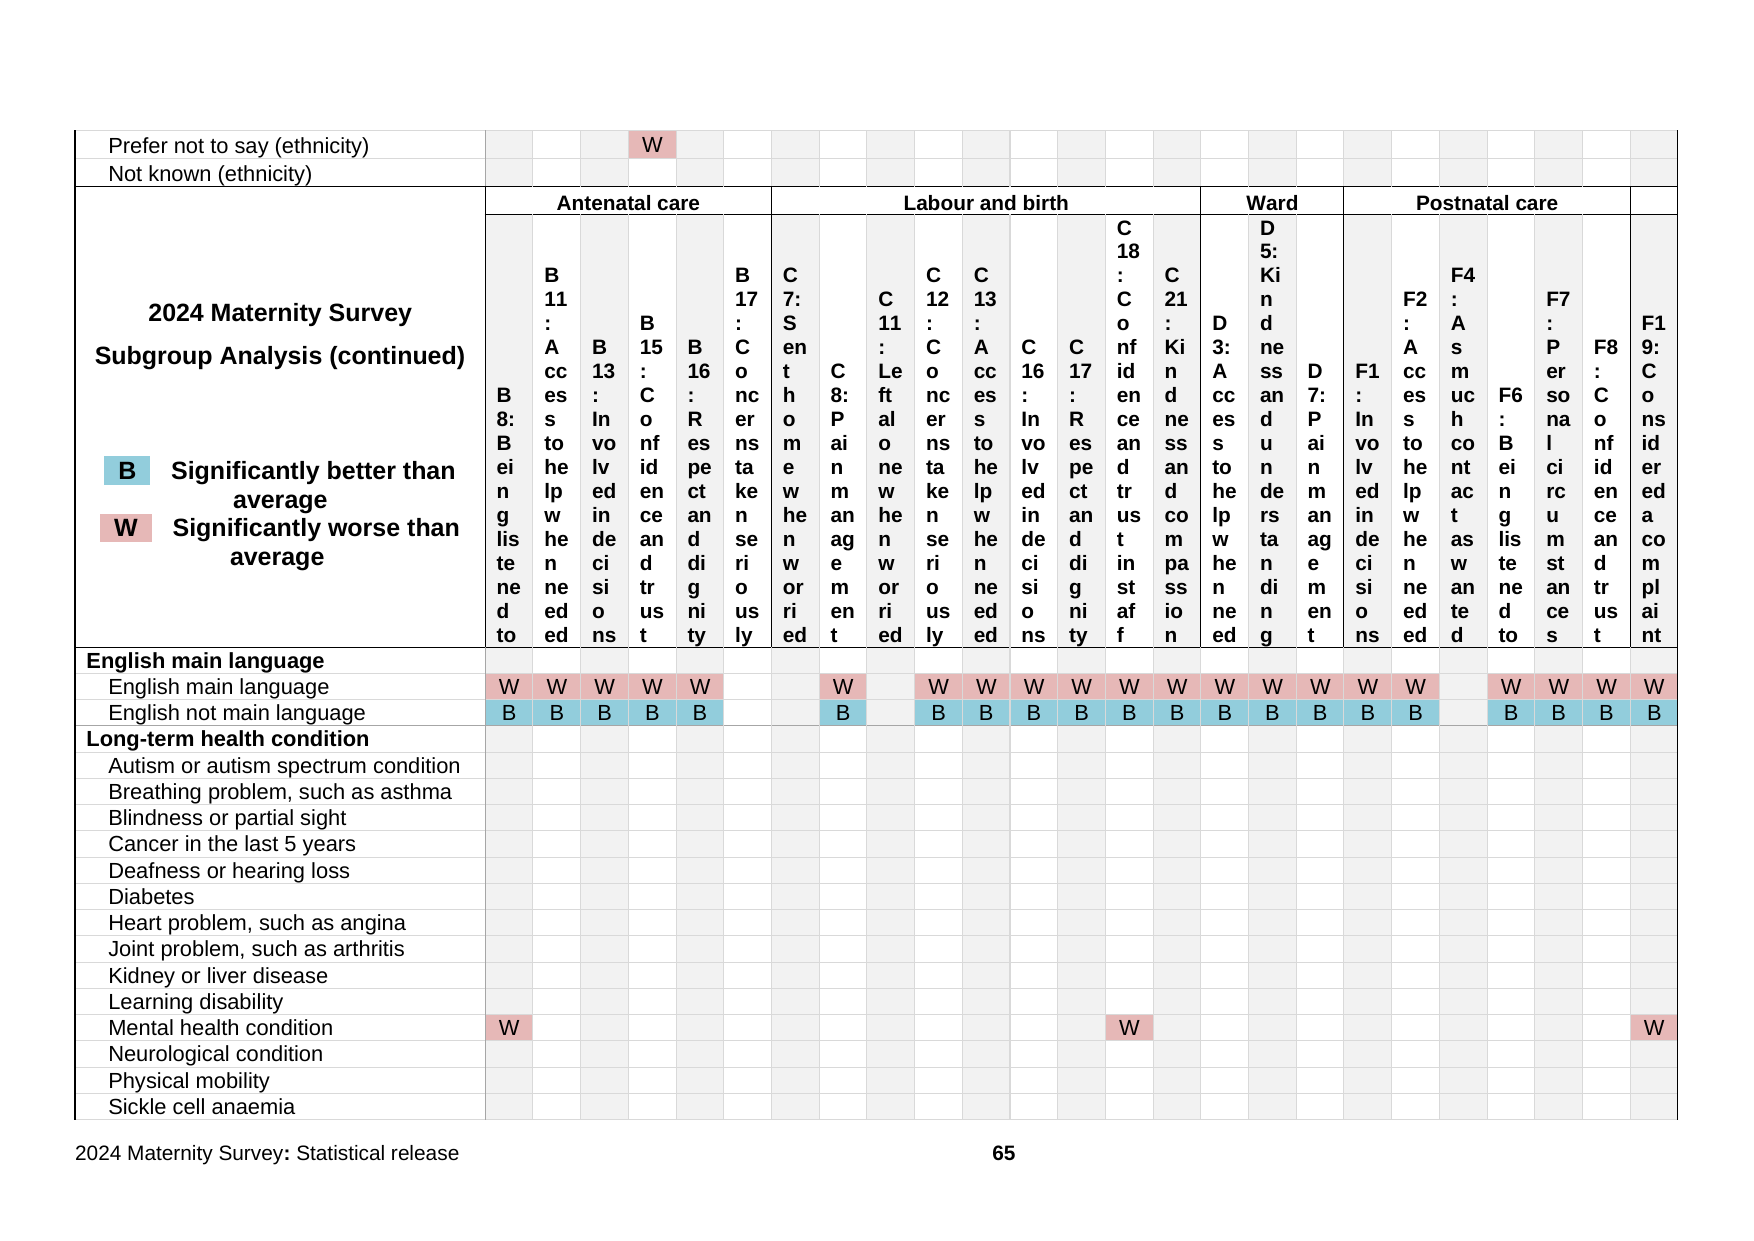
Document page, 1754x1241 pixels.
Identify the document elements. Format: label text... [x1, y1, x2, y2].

table_cell [867, 779, 914, 804]
table_cell B [581, 700, 628, 725]
table_cell [581, 1015, 628, 1040]
table_cell [820, 1015, 866, 1040]
table_cell [1488, 884, 1534, 909]
table_cell [963, 989, 1009, 1014]
table_cell [820, 648, 866, 673]
table_cell [867, 1094, 914, 1119]
table_cell [1440, 963, 1487, 988]
table_cell [1106, 989, 1153, 1014]
table_cell [533, 989, 580, 1014]
table_cell [963, 805, 1009, 830]
table_cell [915, 159, 962, 186]
table_cell [486, 910, 532, 935]
table_cell [915, 753, 962, 778]
table_cell Blindness or partial sight [76, 805, 485, 830]
table_cell [1297, 884, 1343, 909]
table_cell [1440, 648, 1487, 673]
table_cell W [629, 674, 676, 699]
table_cell [772, 753, 819, 778]
table_cell [772, 1041, 819, 1067]
table_cell [1344, 726, 1391, 752]
table_cell [1344, 1015, 1391, 1040]
table_cell Ward [1201, 187, 1343, 214]
table_cell [1392, 884, 1439, 909]
table_cell [1583, 159, 1630, 186]
table_cell [963, 936, 1009, 962]
table_cell [1011, 1015, 1057, 1040]
table_cell [1297, 1068, 1343, 1093]
table_cell [1344, 858, 1391, 883]
table_cell [1488, 648, 1534, 673]
table_cell [724, 1094, 771, 1119]
table_cell W [1011, 674, 1057, 699]
table_cell [1201, 131, 1248, 158]
table_cell [963, 910, 1009, 935]
table_cell [1344, 779, 1391, 804]
table_cell [724, 753, 771, 778]
table_cell Kidney or liver disease [76, 963, 485, 988]
table_cell [820, 989, 866, 1014]
table_cell Physical mobility [76, 1068, 485, 1093]
table_cell [486, 753, 532, 778]
table_cell [629, 831, 676, 857]
table_cell [1154, 1068, 1200, 1093]
table_cell [867, 131, 914, 158]
table_cell [1011, 858, 1057, 883]
table_cell [1631, 753, 1677, 778]
table_cell [1106, 858, 1153, 883]
table_cell B [915, 700, 962, 725]
table_cell [820, 910, 866, 935]
table_cell [772, 989, 819, 1014]
table_cell B [1201, 700, 1248, 725]
table_cell [724, 779, 771, 804]
table_cell [772, 159, 819, 186]
table_cell [581, 963, 628, 988]
table_cell [629, 159, 676, 186]
table_cell [915, 963, 962, 988]
table_cell [915, 831, 962, 857]
table_cell W [1058, 674, 1105, 699]
table_cell [629, 989, 676, 1014]
table_cell C12: Concerns taken seriously [915, 215, 962, 647]
table_cell [1297, 779, 1343, 804]
table_cell B15: Confidence and trust [629, 215, 676, 647]
table_cell [629, 753, 676, 778]
table_cell W [1106, 1015, 1153, 1040]
table_cell [724, 910, 771, 935]
table_cell [1106, 831, 1153, 857]
table_cell [533, 910, 580, 935]
table_cell [724, 831, 771, 857]
table_cell Diabetes [76, 884, 485, 909]
table_cell [1488, 910, 1534, 935]
table_cell [1297, 989, 1343, 1014]
table_cell [1154, 1015, 1200, 1040]
table_cell [1297, 858, 1343, 883]
table_cell Prefer not to say (ethnicity) [76, 131, 485, 158]
table_cell [1058, 779, 1105, 804]
table_cell [1392, 1015, 1439, 1040]
table_cell [1535, 858, 1582, 883]
table_cell B [1106, 700, 1153, 725]
table_cell [1249, 963, 1296, 988]
table_cell [1583, 726, 1630, 752]
table_cell [1344, 1041, 1391, 1067]
table_cell W [1249, 674, 1296, 699]
table_cell [1535, 779, 1582, 804]
table_cell [1631, 1094, 1677, 1119]
table_cell [1535, 910, 1582, 935]
table_cell B [486, 700, 532, 725]
table_cell [677, 858, 723, 883]
table_cell B8: Being listened to [486, 215, 532, 647]
table_cell [1440, 1015, 1487, 1040]
table_cell [486, 936, 532, 962]
table_cell [1201, 989, 1248, 1014]
table_cell [677, 648, 723, 673]
table_cell [1106, 779, 1153, 804]
table_cell Cancer in the last 5 years [76, 831, 485, 857]
table_cell [1583, 858, 1630, 883]
table_cell [581, 1068, 628, 1093]
table_cell [581, 858, 628, 883]
table_cell [1488, 1015, 1534, 1040]
table_cell [1392, 936, 1439, 962]
table_cell [1058, 884, 1105, 909]
table_cell B [1583, 700, 1630, 725]
table_cell [1201, 831, 1248, 857]
table_cell [915, 726, 962, 752]
table_cell [486, 1094, 532, 1119]
table_cell W [1488, 674, 1534, 699]
table_cell [1106, 963, 1153, 988]
table_cell [1344, 753, 1391, 778]
table_cell [1583, 779, 1630, 804]
table_cell [486, 1068, 532, 1093]
table_cell D3: Access to help when need [1201, 215, 1248, 647]
table_cell [867, 1041, 914, 1067]
table_cell [1344, 159, 1391, 186]
table_cell [1249, 1068, 1296, 1093]
table_cell [1535, 831, 1582, 857]
table_cell [629, 1015, 676, 1040]
table_cell [629, 1041, 676, 1067]
table_cell [1535, 648, 1582, 673]
table_cell [724, 884, 771, 909]
table_cell [1583, 1094, 1630, 1119]
table_cell [1344, 131, 1391, 158]
table_cell C7: Sent home when worried [772, 215, 819, 647]
table_cell [1154, 726, 1200, 752]
table_cell [1011, 1068, 1057, 1093]
table_cell [1297, 963, 1343, 988]
table_cell [724, 700, 771, 725]
table_cell [915, 989, 962, 1014]
table_cell [1440, 159, 1487, 186]
table_cell [1583, 1068, 1630, 1093]
table_cell [486, 726, 532, 752]
table_cell [963, 831, 1009, 857]
table_cell [1201, 1015, 1248, 1040]
table_cell [533, 1041, 580, 1067]
table_cell [963, 726, 1009, 752]
table_cell [867, 674, 914, 699]
table_cell [724, 858, 771, 883]
table_cell [1392, 910, 1439, 935]
table_cell [677, 726, 723, 752]
table_cell [677, 884, 723, 909]
table_cell [486, 805, 532, 830]
table_cell W [963, 674, 1009, 699]
table_cell F7: Personal circumstances [1535, 215, 1582, 647]
table_cell [677, 963, 723, 988]
table_cell Not known (ethnicity) [76, 159, 485, 186]
table_cell [1154, 989, 1200, 1014]
table_cell [1106, 910, 1153, 935]
table_cell [1631, 779, 1677, 804]
table_cell [677, 831, 723, 857]
table_cell C11: Left alone when worried [867, 215, 914, 647]
table_cell [1011, 989, 1057, 1014]
table_cell W [1631, 674, 1677, 699]
table_cell [1058, 753, 1105, 778]
table_cell W [1631, 1015, 1677, 1040]
table_cell [533, 1015, 580, 1040]
table_cell [724, 159, 771, 186]
table_cell [772, 779, 819, 804]
table_cell [1011, 1041, 1057, 1067]
table_cell C18: Confidence and trust in staff [1106, 215, 1153, 647]
table_cell [1392, 779, 1439, 804]
table_cell [1249, 1041, 1296, 1067]
table_cell [581, 805, 628, 830]
table_cell [772, 963, 819, 988]
table_cell [963, 884, 1009, 909]
table_cell C16: Involved in decisions [1011, 215, 1057, 647]
table_cell [820, 858, 866, 883]
table_cell [1058, 159, 1105, 186]
table_cell [533, 936, 580, 962]
table_cell [1392, 1041, 1439, 1067]
table_cell [1011, 884, 1057, 909]
table_cell [1631, 1041, 1677, 1067]
table_cell [1201, 1094, 1248, 1119]
table_cell [1440, 131, 1487, 158]
table_cell [533, 963, 580, 988]
table_cell [1583, 831, 1630, 857]
table_cell [1011, 831, 1057, 857]
table_cell [820, 131, 866, 158]
table_cell [1249, 884, 1296, 909]
table_cell [1440, 831, 1487, 857]
table_cell [963, 648, 1009, 673]
table_cell W [1583, 674, 1630, 699]
table_cell English main language [76, 648, 485, 673]
table_cell [724, 805, 771, 830]
table_cell [1440, 1068, 1487, 1093]
table_cell [963, 1094, 1009, 1119]
table_cell F1: Involved in decisions [1344, 215, 1391, 647]
table_cell [486, 884, 532, 909]
table_cell [533, 831, 580, 857]
table_cell W [1392, 674, 1439, 699]
table_cell W [533, 674, 580, 699]
table_cell [724, 1041, 771, 1067]
table_cell [1249, 159, 1296, 186]
table_cell [1583, 1015, 1630, 1040]
table_cell [1297, 753, 1343, 778]
table_cell Sickle cell anaemia [76, 1094, 485, 1119]
table_cell [1249, 648, 1296, 673]
table_cell [1631, 131, 1677, 158]
table_cell [1011, 779, 1057, 804]
table_cell [1392, 726, 1439, 752]
table_cell [1201, 884, 1248, 909]
table_cell [772, 726, 819, 752]
table_cell [1583, 805, 1630, 830]
table_cell [867, 1015, 914, 1040]
table_cell [1249, 753, 1296, 778]
table_cell [1201, 753, 1248, 778]
table_cell [1344, 831, 1391, 857]
table_cell [772, 831, 819, 857]
table_cell [1249, 726, 1296, 752]
table_cell [629, 779, 676, 804]
table_cell [1058, 936, 1105, 962]
table_cell W [1106, 674, 1153, 699]
table_cell [1249, 131, 1296, 158]
table_cell Heart problem, such as angina [76, 910, 485, 935]
table_cell [1344, 648, 1391, 673]
table_cell [915, 1015, 962, 1040]
table_cell [1440, 936, 1487, 962]
table_cell [1154, 1094, 1200, 1119]
table_cell [677, 1015, 723, 1040]
table_cell [1058, 131, 1105, 158]
table_cell [1488, 779, 1534, 804]
table_cell [1583, 648, 1630, 673]
table_cell [1058, 989, 1105, 1014]
table_cell [867, 831, 914, 857]
table_cell [1440, 700, 1487, 725]
table_cell [1249, 910, 1296, 935]
table_cell [867, 805, 914, 830]
table_cell [1249, 936, 1296, 962]
table_cell [1488, 831, 1534, 857]
table_cell D5: Kindness and understanding [1249, 215, 1296, 647]
table_cell F19: Considered a complaint [1631, 215, 1677, 647]
table_cell [1631, 963, 1677, 988]
table_cell Antenatal care [486, 187, 771, 214]
table_cell [1631, 989, 1677, 1014]
table_cell D7: Pain management [1297, 215, 1343, 647]
table_cell [867, 884, 914, 909]
table_cell [1011, 159, 1057, 186]
table_cell [677, 1068, 723, 1093]
table_cell [1583, 1041, 1630, 1067]
table_cell [1440, 779, 1487, 804]
table_cell [581, 131, 628, 158]
table_cell [772, 884, 819, 909]
table_cell W [820, 674, 866, 699]
table_cell [1631, 187, 1677, 214]
table_cell [1488, 805, 1534, 830]
table_cell [629, 936, 676, 962]
table_cell [772, 1068, 819, 1093]
table_cell [1535, 131, 1582, 158]
table_cell [581, 989, 628, 1014]
table_cell [1201, 858, 1248, 883]
table_cell [1058, 1068, 1105, 1093]
table_cell [1201, 805, 1248, 830]
table_cell [1249, 858, 1296, 883]
table_cell [533, 1068, 580, 1093]
table_cell [724, 989, 771, 1014]
table_cell [1535, 936, 1582, 962]
table_cell Joint problem, such as arthritis [76, 936, 485, 962]
table_cell [677, 936, 723, 962]
table_cell [867, 936, 914, 962]
table_cell [1106, 1041, 1153, 1067]
table_cell B [629, 700, 676, 725]
table_cell [581, 831, 628, 857]
table_cell [1488, 1068, 1534, 1093]
table_cell F6: Being listened to [1488, 215, 1534, 647]
table_cell C21: Kindness and compassion [1154, 215, 1200, 647]
table_cell [724, 1068, 771, 1093]
table_cell [1392, 963, 1439, 988]
table_cell [1535, 753, 1582, 778]
table_cell [772, 1015, 819, 1040]
table_cell [1392, 753, 1439, 778]
table_cell [1154, 805, 1200, 830]
table_cell [1392, 131, 1439, 158]
table_cell [867, 858, 914, 883]
table_cell [581, 1041, 628, 1067]
table_cell [1535, 1041, 1582, 1067]
table_cell [629, 910, 676, 935]
table_cell [1058, 831, 1105, 857]
table_cell English main language [76, 674, 485, 699]
table_cell [677, 753, 723, 778]
table_cell [1631, 936, 1677, 962]
table_cell [533, 1094, 580, 1119]
table_cell [629, 1094, 676, 1119]
table_cell [1344, 884, 1391, 909]
table_cell [820, 831, 866, 857]
table_cell Long-term health condition [76, 726, 485, 752]
table_cell B [963, 700, 1009, 725]
table_cell [581, 726, 628, 752]
table_cell [1249, 1094, 1296, 1119]
table_cell [629, 726, 676, 752]
table_cell [1392, 1068, 1439, 1093]
table_cell [486, 1041, 532, 1067]
table_cell [677, 1094, 723, 1119]
table_cell Breathing problem, such as asthma [76, 779, 485, 804]
table_cell [772, 936, 819, 962]
table_cell [1011, 963, 1057, 988]
table_cell [1535, 989, 1582, 1014]
table_cell [724, 936, 771, 962]
table_cell [1583, 910, 1630, 935]
table_cell [1631, 648, 1677, 673]
table_cell B11: Access to help when needed [533, 215, 580, 647]
table_cell [1344, 936, 1391, 962]
table_cell [1488, 131, 1534, 158]
table_cell [1106, 726, 1153, 752]
table_cell [533, 858, 580, 883]
table_cell W [1154, 674, 1200, 699]
table_cell [1583, 989, 1630, 1014]
table_cell [820, 936, 866, 962]
table_cell [772, 131, 819, 158]
table_cell [1058, 1094, 1105, 1119]
table_cell [820, 1094, 866, 1119]
table_cell [915, 648, 962, 673]
table_cell [1583, 753, 1630, 778]
table_cell [1344, 1094, 1391, 1119]
table_cell [1249, 831, 1296, 857]
table_cell [1011, 1094, 1057, 1119]
table_cell [629, 805, 676, 830]
table_cell [1440, 989, 1487, 1014]
table_cell [1154, 1041, 1200, 1067]
table_cell C17: Respect and dignity [1058, 215, 1105, 647]
table_cell [820, 1041, 866, 1067]
table_cell [1583, 884, 1630, 909]
table_cell B16: Respect and dignity [677, 215, 723, 647]
table_cell F8: Confidence and trust [1583, 215, 1630, 647]
table_cell [724, 648, 771, 673]
table_cell F4: As much contact as wanted [1440, 215, 1487, 647]
table_cell [1201, 648, 1248, 673]
table_cell [1297, 648, 1343, 673]
table_cell [1201, 936, 1248, 962]
table_cell [1154, 159, 1200, 186]
table_cell [1297, 936, 1343, 962]
table_cell [1011, 805, 1057, 830]
table_cell [772, 1094, 819, 1119]
table_cell [963, 963, 1009, 988]
table_cell [486, 131, 532, 158]
table_cell [1154, 648, 1200, 673]
table_cell [1488, 1094, 1534, 1119]
table_cell [915, 936, 962, 962]
table_cell [1106, 936, 1153, 962]
table_cell [486, 858, 532, 883]
table_cell [1631, 910, 1677, 935]
table_cell [915, 805, 962, 830]
table_cell [1440, 884, 1487, 909]
table_cell [820, 753, 866, 778]
table_cell [1488, 858, 1534, 883]
table_cell [772, 674, 819, 699]
table_cell [915, 779, 962, 804]
table_cell [1440, 1094, 1487, 1119]
table_cell [1249, 1015, 1296, 1040]
table_cell [1297, 1015, 1343, 1040]
table_cell B [533, 700, 580, 725]
table_cell [1106, 805, 1153, 830]
table_cell [1344, 989, 1391, 1014]
table_cell W [1535, 674, 1582, 699]
table_cell B [820, 700, 866, 725]
table_cell [1201, 726, 1248, 752]
table_cell [1488, 963, 1534, 988]
table_cell [963, 1041, 1009, 1067]
table_cell [1058, 1015, 1105, 1040]
table_cell [1631, 858, 1677, 883]
table_cell [963, 779, 1009, 804]
table_cell [581, 1094, 628, 1119]
table_cell [1631, 159, 1677, 186]
table_cell [1440, 726, 1487, 752]
table_cell W [581, 674, 628, 699]
table_cell [1154, 753, 1200, 778]
table_cell [581, 910, 628, 935]
table_cell B [1344, 700, 1391, 725]
table_cell [1488, 753, 1534, 778]
table_cell [772, 648, 819, 673]
table_cell [533, 131, 580, 158]
table_cell [1488, 726, 1534, 752]
table_cell [677, 989, 723, 1014]
table_cell [1106, 131, 1153, 158]
table_cell [1344, 910, 1391, 935]
table_cell [1583, 131, 1630, 158]
table_cell [1154, 963, 1200, 988]
table_cell [486, 963, 532, 988]
table_cell [915, 1094, 962, 1119]
table_cell [1154, 910, 1200, 935]
table_cell [1201, 159, 1248, 186]
table_cell [677, 910, 723, 935]
table_cell [1249, 779, 1296, 804]
table_cell [1488, 989, 1534, 1014]
table_cell [820, 159, 866, 186]
table_cell C8: Pain management [820, 215, 866, 647]
table_cell [963, 858, 1009, 883]
table_cell [1106, 1094, 1153, 1119]
table_cell [629, 648, 676, 673]
table_cell [1535, 805, 1582, 830]
table_cell [772, 858, 819, 883]
table_cell [1440, 674, 1487, 699]
table_cell [867, 910, 914, 935]
table_cell [1011, 726, 1057, 752]
table_cell [533, 159, 580, 186]
table_cell [1297, 1041, 1343, 1067]
table_cell [915, 131, 962, 158]
table_cell [1440, 1041, 1487, 1067]
table_cell [772, 910, 819, 935]
table_cell [1440, 805, 1487, 830]
table_cell [772, 805, 819, 830]
table_cell [677, 159, 723, 186]
table_cell [867, 1068, 914, 1093]
table_cell Neurological condition [76, 1041, 485, 1067]
table_cell [867, 989, 914, 1014]
table_cell [820, 884, 866, 909]
table_cell [915, 1041, 962, 1067]
table_cell [1344, 1068, 1391, 1093]
table_cell B [1297, 700, 1343, 725]
table_cell [915, 1068, 962, 1093]
table_cell [1201, 963, 1248, 988]
table_cell Mental health condition [76, 1015, 485, 1040]
table_cell [820, 805, 866, 830]
table_cell W [915, 674, 962, 699]
table_cell [1058, 726, 1105, 752]
table_cell [1344, 805, 1391, 830]
table_cell [1154, 858, 1200, 883]
table_cell [1631, 884, 1677, 909]
table_cell [1011, 131, 1057, 158]
table_cell [1392, 805, 1439, 830]
table_cell [915, 858, 962, 883]
table_cell [1058, 858, 1105, 883]
table_cell Postnatal care [1344, 187, 1630, 214]
table_cell [1392, 858, 1439, 883]
table_cell [1297, 1094, 1343, 1119]
table_cell [1106, 753, 1153, 778]
table_cell [915, 910, 962, 935]
table_cell [1106, 648, 1153, 673]
table_cell [1488, 159, 1534, 186]
table_cell [1631, 805, 1677, 830]
table_cell [724, 963, 771, 988]
table_cell [820, 963, 866, 988]
table_cell [1583, 963, 1630, 988]
table_cell [724, 131, 771, 158]
table_cell [867, 648, 914, 673]
table_cell [486, 648, 532, 673]
table_cell [1392, 1094, 1439, 1119]
table_cell [1392, 989, 1439, 1014]
table_cell 2024 Maternity Survey Subgroup Analysis (continued) B Significantly better than average W Significantly worse than average [76, 187, 485, 647]
table_cell W [1344, 674, 1391, 699]
table_cell [533, 805, 580, 830]
table_cell W [629, 131, 676, 158]
table_cell Learning disability [76, 989, 485, 1014]
table_cell [1392, 159, 1439, 186]
table_cell [1058, 1041, 1105, 1067]
table_cell [581, 648, 628, 673]
table_cell [1535, 963, 1582, 988]
table_cell [533, 648, 580, 673]
table_cell [867, 753, 914, 778]
table_cell [1535, 1015, 1582, 1040]
table_cell F2: Access to help when needed [1392, 215, 1439, 647]
table_cell Deafness or hearing loss [76, 858, 485, 883]
table_cell [1535, 884, 1582, 909]
table_cell [1535, 1094, 1582, 1119]
table_cell [677, 805, 723, 830]
table_cell [581, 753, 628, 778]
table_cell B [1488, 700, 1534, 725]
table_cell [1201, 779, 1248, 804]
table_cell [1583, 936, 1630, 962]
table_cell [963, 131, 1009, 158]
table_cell [1154, 884, 1200, 909]
table_cell [581, 779, 628, 804]
table_cell [1154, 779, 1200, 804]
table_cell [1106, 159, 1153, 186]
table_cell [533, 884, 580, 909]
table_cell [820, 726, 866, 752]
table_cell [963, 1068, 1009, 1093]
table_cell [1201, 910, 1248, 935]
table_cell [1154, 936, 1200, 962]
table_cell W [1297, 674, 1343, 699]
table_cell [1154, 131, 1200, 158]
table_cell B13: Involved in decisions [581, 215, 628, 647]
table_cell [533, 726, 580, 752]
table_cell [1392, 831, 1439, 857]
table_cell [1297, 805, 1343, 830]
table_cell [1535, 1068, 1582, 1093]
table_cell [581, 884, 628, 909]
table_cell [629, 963, 676, 988]
table_cell English not main language [76, 700, 485, 725]
table_cell [1631, 831, 1677, 857]
table_cell B [677, 700, 723, 725]
table_cell [1297, 726, 1343, 752]
table_cell [1297, 131, 1343, 158]
table_cell [1249, 805, 1296, 830]
table_cell [1058, 648, 1105, 673]
table_cell [820, 1068, 866, 1093]
table_cell [1344, 963, 1391, 988]
table_cell [772, 700, 819, 725]
table_cell [724, 1015, 771, 1040]
table_cell [1488, 1041, 1534, 1067]
table_cell [581, 936, 628, 962]
table_cell [1201, 1041, 1248, 1067]
table_cell [1440, 753, 1487, 778]
table_cell W [677, 674, 723, 699]
table_cell [1392, 648, 1439, 673]
table_cell B [1249, 700, 1296, 725]
table_cell [1058, 910, 1105, 935]
table_cell [629, 1068, 676, 1093]
table_cell W [486, 1015, 532, 1040]
table_cell B [1535, 700, 1582, 725]
table_cell [1011, 910, 1057, 935]
table_cell [1297, 159, 1343, 186]
table_cell [1011, 753, 1057, 778]
table_cell [486, 159, 532, 186]
table_cell [1535, 159, 1582, 186]
table_cell [581, 159, 628, 186]
table_cell [724, 674, 771, 699]
table_cell B [1058, 700, 1105, 725]
table_cell C13: Access to help when needed [963, 215, 1009, 647]
table_cell [1058, 805, 1105, 830]
table_cell [1106, 884, 1153, 909]
table_cell [724, 726, 771, 752]
table_cell [1011, 936, 1057, 962]
table_cell [1488, 936, 1534, 962]
table_cell [1631, 726, 1677, 752]
table_cell B17: Concerns taken seriously [724, 215, 771, 647]
table_cell [1631, 1068, 1677, 1093]
table_cell B [1011, 700, 1057, 725]
table_cell Labour and birth [772, 187, 1200, 214]
table_cell [1249, 989, 1296, 1014]
table_cell [486, 989, 532, 1014]
table_cell [629, 884, 676, 909]
table_cell B [1631, 700, 1677, 725]
table_cell [915, 884, 962, 909]
table_cell [867, 726, 914, 752]
table_cell [1440, 858, 1487, 883]
table_cell [486, 831, 532, 857]
table_cell [1440, 910, 1487, 935]
table_cell [963, 753, 1009, 778]
table_cell [1011, 648, 1057, 673]
table_cell [1297, 910, 1343, 935]
table_cell W [1201, 674, 1248, 699]
table_cell [1297, 831, 1343, 857]
table_cell [1106, 1068, 1153, 1093]
table_cell [629, 858, 676, 883]
table_cell [963, 159, 1009, 186]
table_cell [677, 131, 723, 158]
table_cell Autism or autism spectrum condition [76, 753, 485, 778]
table_cell [677, 779, 723, 804]
table_cell [1201, 1068, 1248, 1093]
table_cell [867, 700, 914, 725]
table_cell [486, 779, 532, 804]
table_cell [533, 753, 580, 778]
table_cell [820, 779, 866, 804]
table_cell [1535, 726, 1582, 752]
table_cell B [1392, 700, 1439, 725]
table_cell B [1154, 700, 1200, 725]
table_cell [963, 1015, 1009, 1040]
table_cell [533, 779, 580, 804]
table_cell [1154, 831, 1200, 857]
table_cell [1058, 963, 1105, 988]
table_cell [867, 159, 914, 186]
table_cell [677, 1041, 723, 1067]
table_cell [867, 963, 914, 988]
table_cell W [486, 674, 532, 699]
